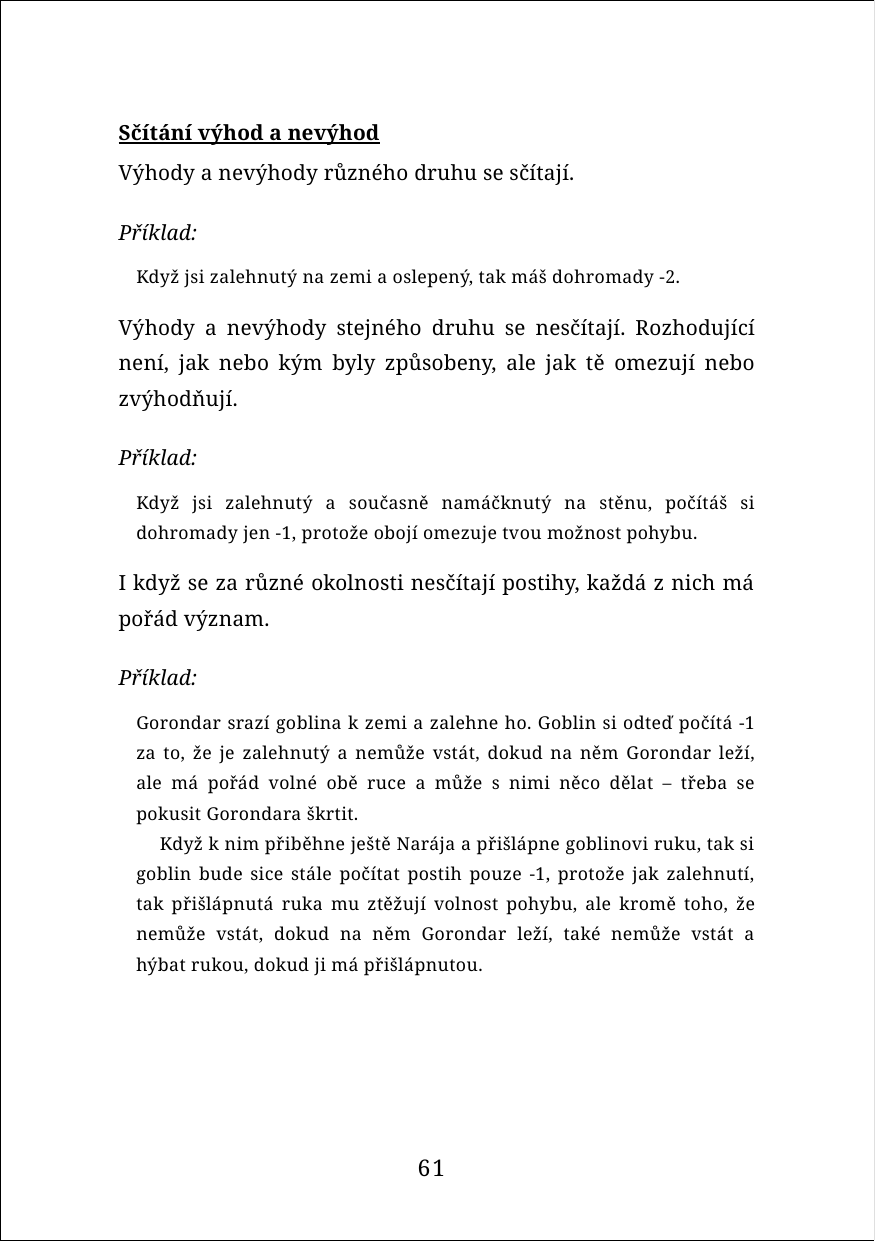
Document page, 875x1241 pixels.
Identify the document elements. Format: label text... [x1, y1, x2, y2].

subtitle Sčítání výhod a nevýhod [118, 118, 756, 147]
text Příklad: [118, 663, 756, 692]
text Výhody a nevýhody stejného druhu se nesčítají. Rozhodující není, jak nebo kým byly způsobeny, ale jak tě omezují nebo zvýhodňují. [118, 313, 756, 412]
text Gorondar srazí goblina k zemi a zalehne ho. Goblin si odteď počítá -1 za to, že je zalehnutý a nemůže vstát, dokud na něm Gorondar leží, ale má pořád volné obě ruce a může s nimi něco dělat – třeba se pokusit Gorondara škrtit. Když k nim přiběhne ještě Narája a přišlápne goblinovi ruku, tak si goblin bude sice stále počítat postih pouze -1, protože jak zalehnutí, tak přišlápnutá ruka mu ztěžují volnost pohybu, ale kromě toho, že nemůže vstát, dokud na něm Gorondar leží, také nemůže vstát a hýbat rukou, dokud ji má přišlápnutou. [136, 710, 756, 976]
text Příklad: [118, 443, 756, 471]
text I když se za různé okolnosti nesčítají postihy, každá z nich má pořád význam. [118, 568, 756, 632]
text Výhody a nevýhody různého druhu se sčítají. [118, 158, 756, 187]
text Když jsi zalehnutý a současně namáčknutý na stěnu, počítáš si dohromady jen -1, protože obojí omezuje tvou možnost pohybu. [136, 490, 756, 545]
text Když jsi zalehnutý na zemi a oslepený, tak máš dohromady -2. [136, 265, 756, 289]
text Příklad: [118, 218, 756, 246]
